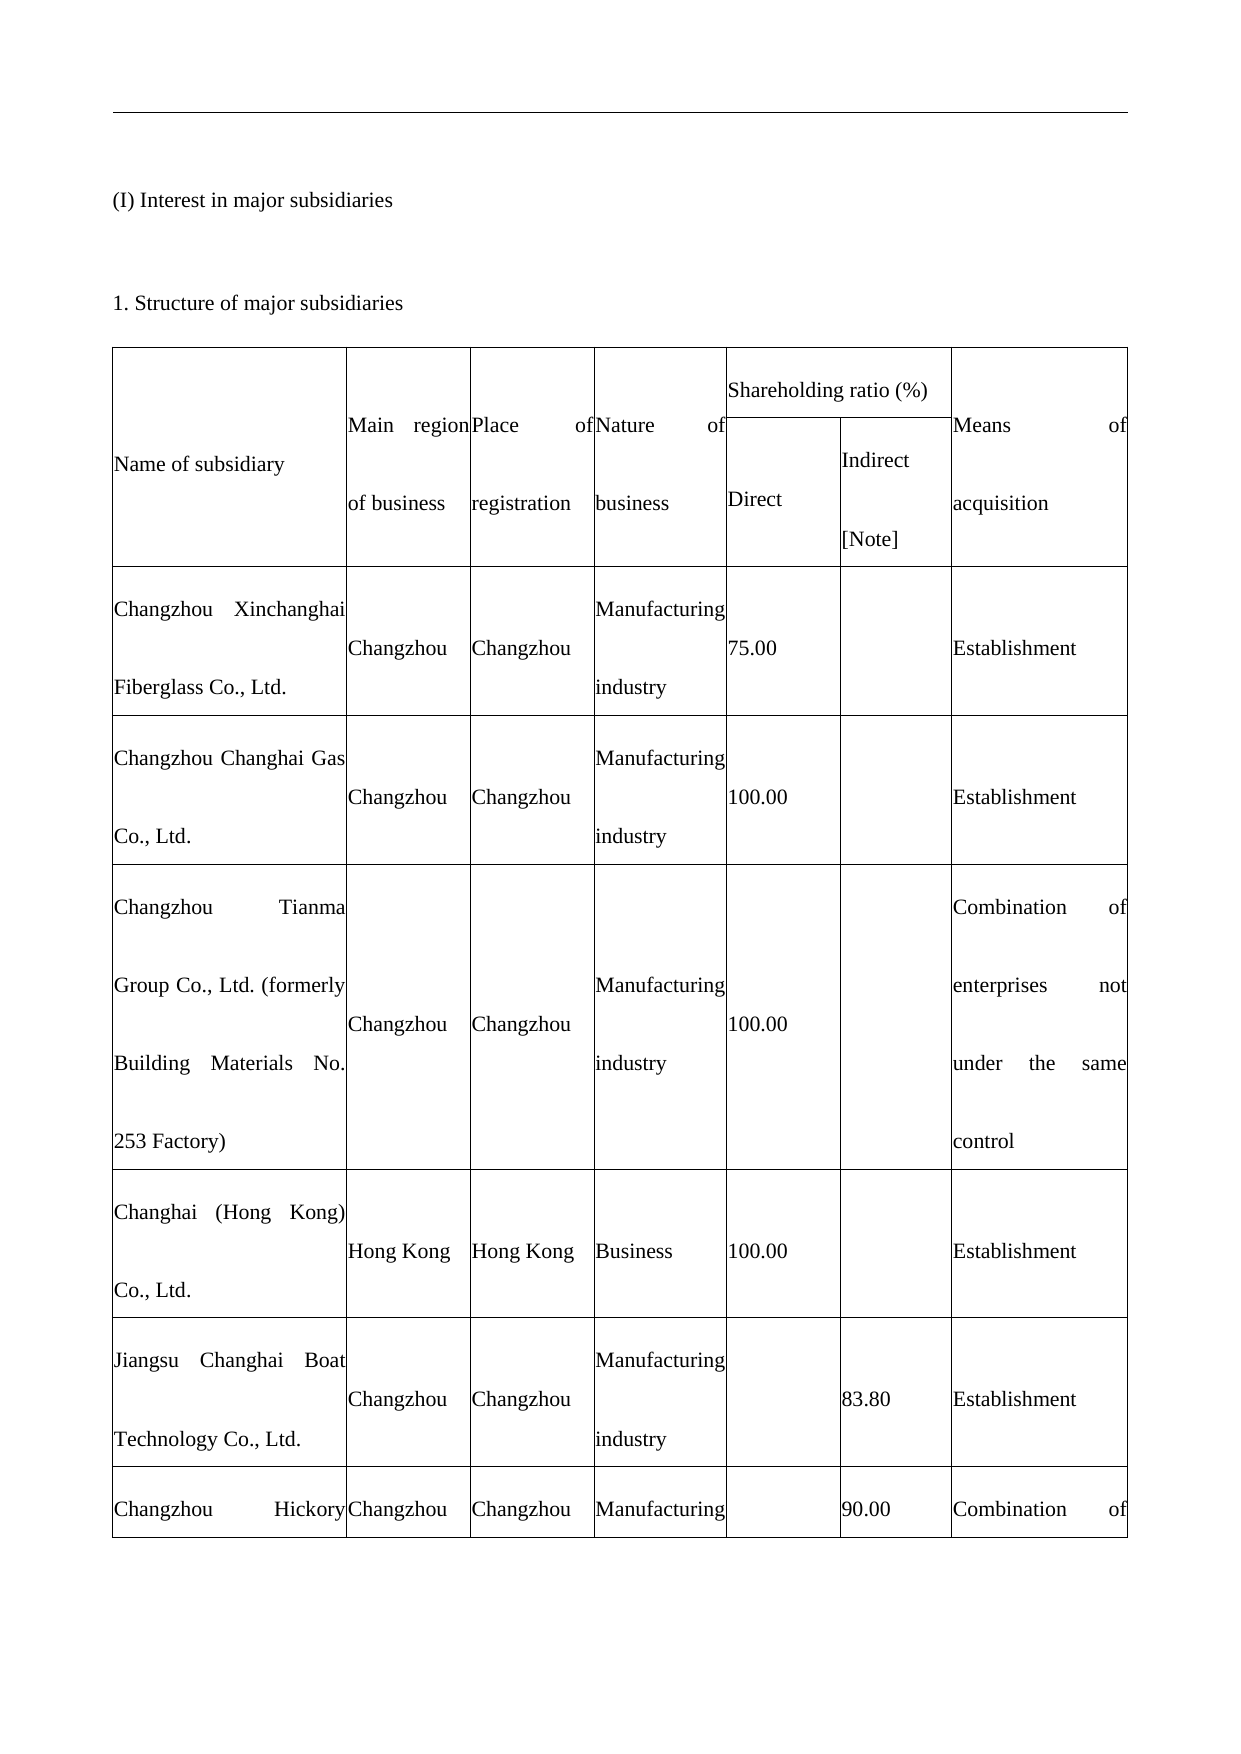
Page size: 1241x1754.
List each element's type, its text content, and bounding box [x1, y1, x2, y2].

table_cell Establishment [952, 567, 1127, 715]
table_cell Changzhou [347, 567, 470, 715]
table_cell Changhai (Hong Kong) Co., Ltd. [113, 1170, 346, 1317]
table_cell Changzhou [471, 567, 594, 715]
table_cell Changzhou Changhai Gas Co., Ltd. [113, 716, 346, 863]
table_cell Establishment [952, 1318, 1127, 1466]
table_cell Manufacturing industry [595, 1318, 726, 1466]
table_cell [841, 1170, 951, 1317]
table_header Means of acquisition [952, 348, 1127, 566]
table_cell Jiangsu Changhai Boat Technology Co., Ltd. [113, 1318, 346, 1466]
table_cell [841, 865, 951, 1168]
table_cell Changzhou [471, 716, 594, 863]
table_cell 100.00 [727, 1170, 840, 1317]
table_cell 100.00 [727, 716, 840, 863]
table_cell Establishment [952, 1170, 1127, 1317]
table_cell Combination of enterprises not under the same control [952, 865, 1127, 1168]
table_cell 90.00 [841, 1467, 951, 1537]
table_cell Changzhou [347, 716, 470, 863]
table_cell Changzhou [347, 865, 470, 1168]
table_cell Changzhou Xinchanghai Fiberglass Co., Ltd. [113, 567, 346, 715]
table_cell Business [595, 1170, 726, 1317]
table_cell Establishment [952, 716, 1127, 863]
table_cell 75.00 [727, 567, 840, 715]
table_cell Changzhou [471, 1467, 594, 1537]
table_cell Manufacturing industry [595, 865, 726, 1168]
table_cell Hong Kong [471, 1170, 594, 1317]
table_cell Manufacturing industry [595, 716, 726, 863]
text 1. Structure of major subsidiaries [112, 261, 1128, 323]
table_cell Changzhou Tianma Group Co., Ltd. (formerly Building Materials No. 253 Factory) [113, 865, 346, 1168]
table_cell [727, 1318, 840, 1466]
table_header Main region of business [347, 348, 470, 566]
text (I) Interest in major subsidiaries [112, 158, 1128, 221]
table_cell Hong Kong [347, 1170, 470, 1317]
table_cell Changzhou [471, 1318, 594, 1466]
table_cell Changzhou [347, 1467, 470, 1537]
table_cell Manufacturing industry [595, 567, 726, 715]
table_cell Indirect [Note] [841, 418, 951, 566]
table_cell Manufacturing [595, 1467, 726, 1537]
table_header Place of registration [471, 348, 594, 566]
table_cell [841, 567, 951, 715]
table_cell [727, 1467, 840, 1537]
table_header Nature of business [595, 348, 726, 566]
table_cell Combination of [952, 1467, 1127, 1537]
table_cell 83.80 [841, 1318, 951, 1466]
table_cell Changzhou [347, 1318, 470, 1466]
table_cell 100.00 [727, 865, 840, 1168]
table_cell Changzhou Hickory [113, 1467, 346, 1537]
table_header Name of subsidiary [113, 348, 346, 566]
table_cell Direct [727, 418, 840, 566]
table_cell Changzhou [471, 865, 594, 1168]
table_header Shareholding ratio (%) [727, 348, 951, 417]
table_cell [841, 716, 951, 863]
